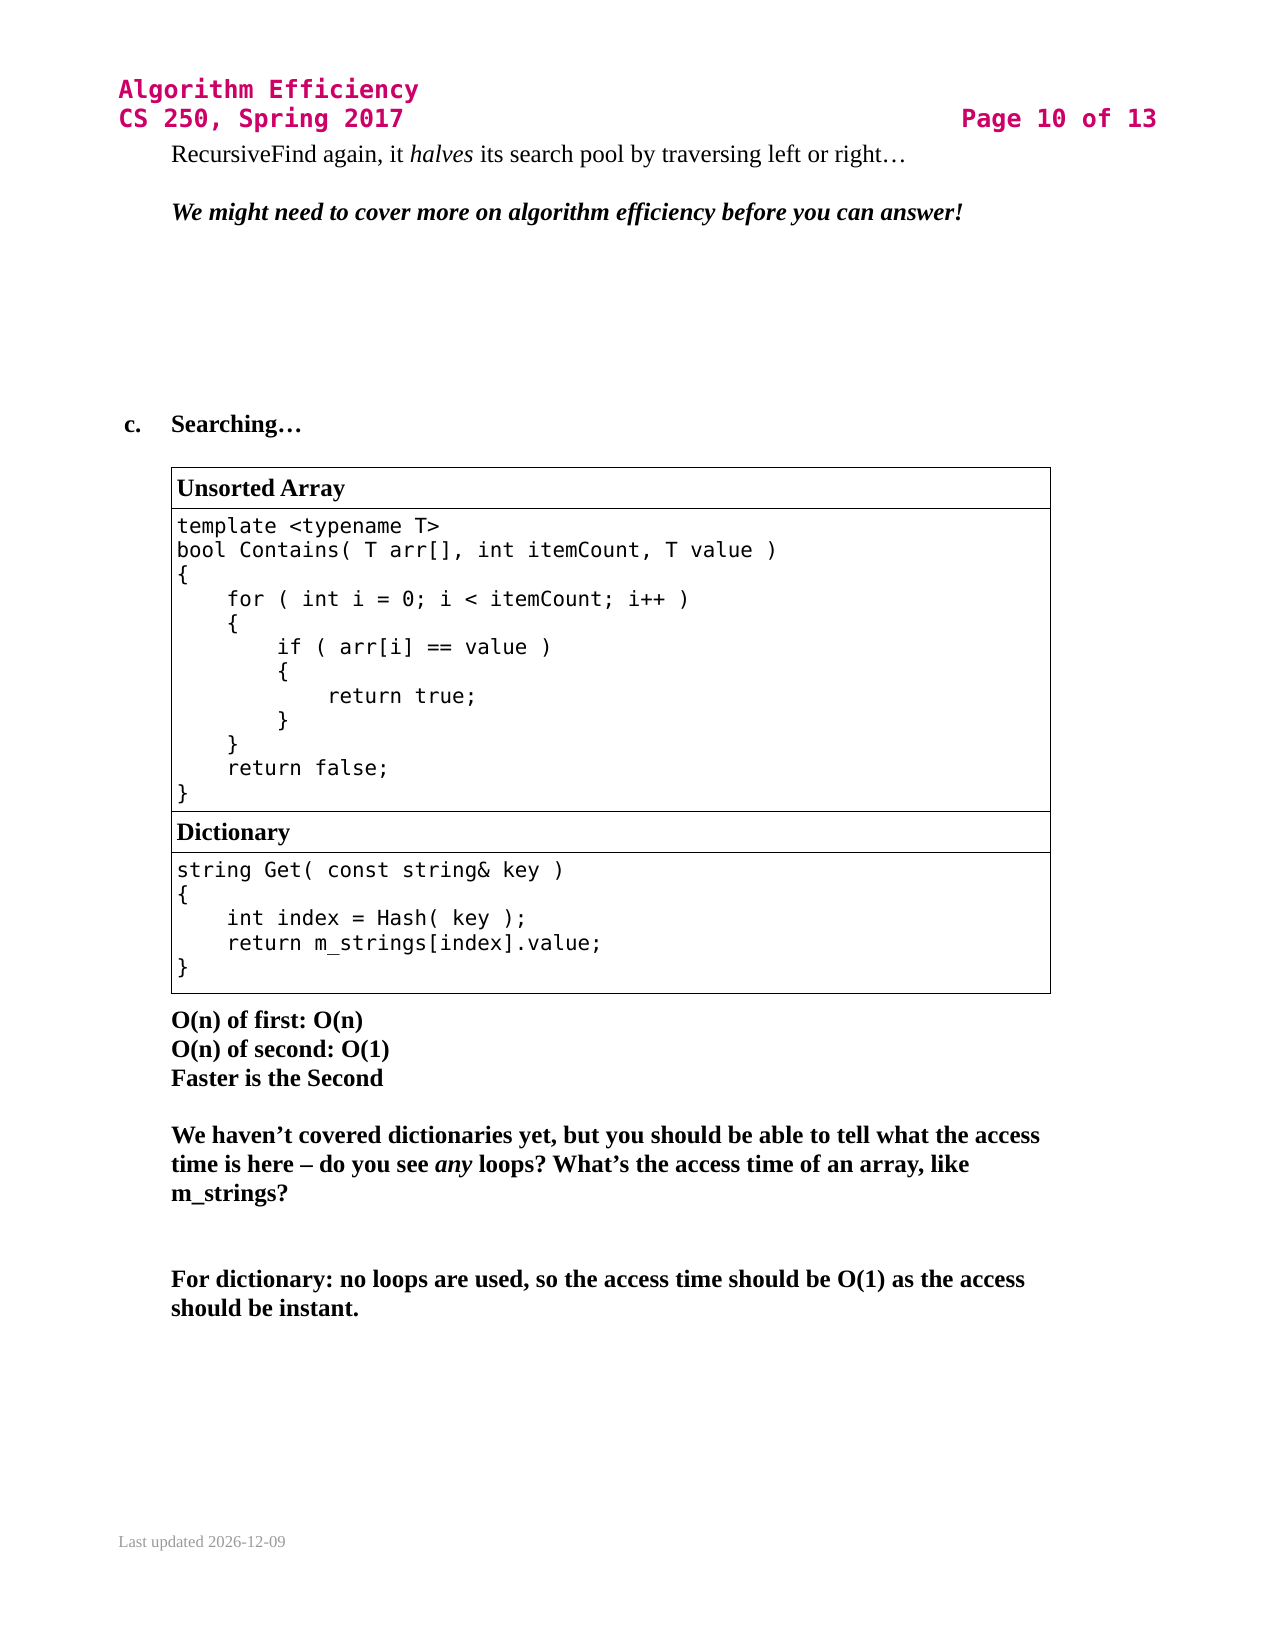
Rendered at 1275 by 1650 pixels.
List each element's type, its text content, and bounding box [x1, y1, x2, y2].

table_cell c. [118, 404, 165, 999]
table_cell [1056, 999, 1157, 1528]
table_cell RecursiveFind again, it halves its search pool by traversing left or right… We might need to cover more on algorithm efficiency before you can answer! [165, 133, 1056, 403]
table_cell [118, 999, 165, 1528]
table_cell string Get( const string& key ) { int index = Hash( key ); return m_strings[index].value; } [172, 853, 1050, 993]
table_cell [118, 133, 165, 403]
table_cell template <typename T> bool Contains( T arr[], int itemCount, T value ) { for ( int i = 0; i < itemCount; i++ ) { if ( arr[i] == value ) { return true; } } return false; } [172, 509, 1050, 811]
table_cell Dictionary [172, 812, 1050, 851]
table_cell [1056, 404, 1157, 999]
table_cell [1056, 133, 1157, 403]
table_cell Searching… [165, 404, 1056, 999]
table_header Unsorted Array [172, 468, 1050, 507]
table_cell O(n) of first: O(n) O(n) of second: O(1) Faster is the Second We haven’t covered dictionaries yet, but you should be able to tell what the access time is here – do you see any loops? What’s the access time of an array, like m_strings? For dictionary: no loops are used, so the access time should be O(1) as the access should be instant. [165, 999, 1056, 1528]
